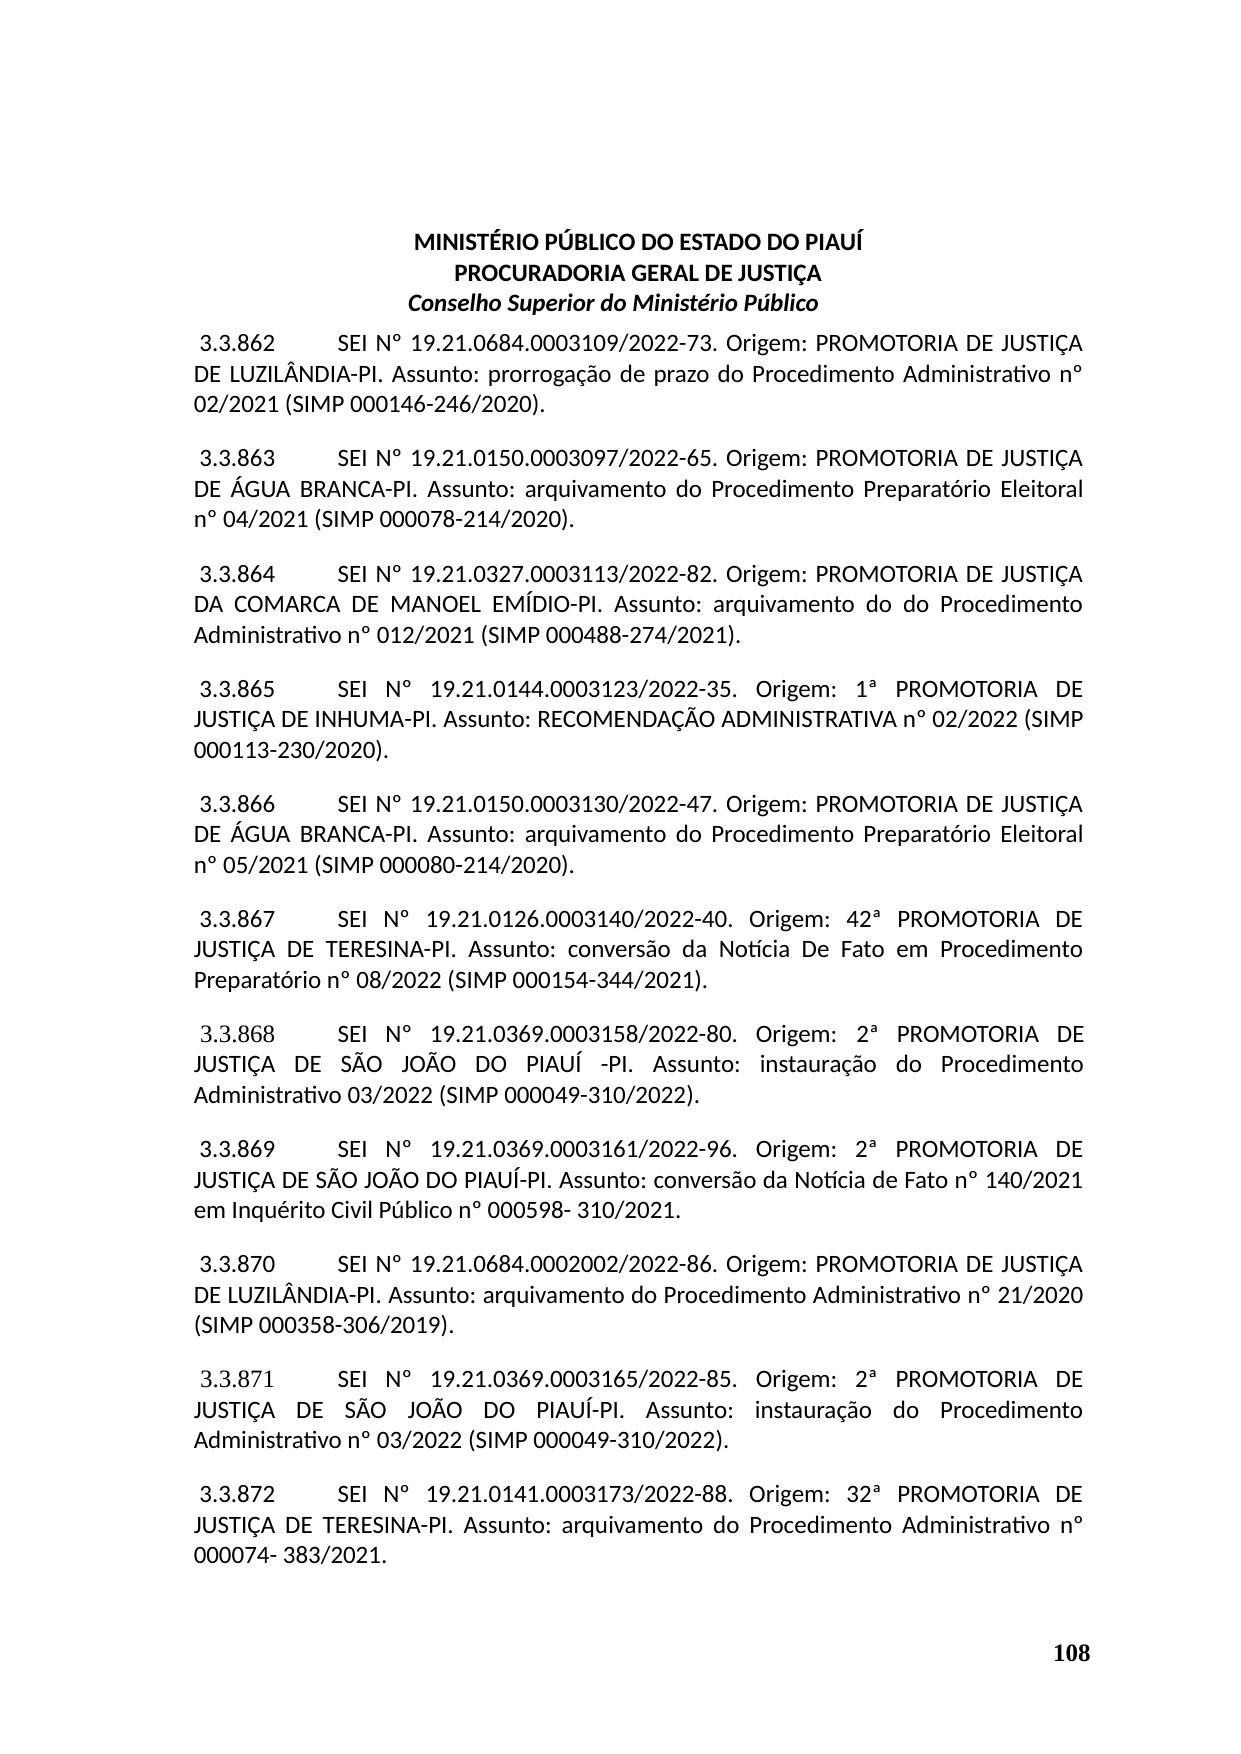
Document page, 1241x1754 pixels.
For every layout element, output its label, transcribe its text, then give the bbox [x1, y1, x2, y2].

list SEI Nº 19.21.0144.0003123/2022-35. Origem: 1ª PROMOTORIA DE JUSTIÇA DE INHUMA-PI. Assunto: RECOMENDAÇÃO ADMINISTRATIVA nº 02/2022 (SIMP 000113-230/2020). [193, 673, 1084, 764]
list SEI Nº 19.21.0126.0003140/2022-40. Origem: 42ª PROMOTORIA DE JUSTIÇA DE TERESINA-PI. Assunto: conversão da Notícia De Fato em Procedimento Preparatório nº 08/2022 (SIMP 000154-344/2021). [193, 903, 1084, 994]
list SEI Nº 19.21.0684.0003109/2022-73. Origem: PROMOTORIA DE JUSTIÇA DE LUZILÂNDIA-PI. Assunto: prorrogação de prazo do Procedimento Administrativo nº 02/2021 (SIMP 000146-246/2020). [193, 327, 1084, 419]
list SEI Nº 19.21.0684.0002002/2022-86. Origem: PROMOTORIA DE JUSTIÇA DE LUZILÂNDIA-PI. Assunto: arquivamento do Procedimento Administrativo nº 21/2020 (SIMP 000358-306/2019). [193, 1248, 1084, 1340]
list SEI Nº 19.21.0141.0003173/2022-88. Origem: 32ª PROMOTORIA DE JUSTIÇA DE TERESINA-PI. Assunto: arquivamento do Procedimento Administrativo nº 000074- 383/2021. [193, 1478, 1084, 1570]
list SEI Nº 19.21.0150.0003097/2022-65. Origem: PROMOTORIA DE JUSTIÇA DE ÁGUA BRANCA-PI. Assunto: arquivamento do Procedimento Preparatório Eleitoral nº 04/2021 (SIMP 000078-214/2020). [193, 443, 1084, 534]
list SEI Nº 19.21.0369.0003158/2022-80. Origem: 2ª PROMOTORIA DE JUSTIÇA DE SÃO JOÃO DO PIAUÍ -PI. Assunto: instauração do Procedimento Administrativo 03/2022 (SIMP 000049-310/2022). [193, 1018, 1084, 1110]
list SEI Nº 19.21.0369.0003165/2022-85. Origem: 2ª PROMOTORIA DE JUSTIÇA DE SÃO JOÃO DO PIAUÍ-PI. Assunto: instauração do Procedimento Administrativo nº 03/2022 (SIMP 000049-310/2022). [193, 1363, 1084, 1455]
list SEI Nº 19.21.0327.0003113/2022-82. Origem: PROMOTORIA DE JUSTIÇA DA COMARCA DE MANOEL EMÍDIO-PI. Assunto: arquivamento do do Procedimento Administrativo nº 012/2021 (SIMP 000488-274/2021). [193, 558, 1084, 649]
list SEI Nº 19.21.0369.0003161/2022-96. Origem: 2ª PROMOTORIA DE JUSTIÇA DE SÃO JOÃO DO PIAUÍ-PI. Assunto: conversão da Notícia de Fato nº 140/2021 em Inquérito Civil Público nº 000598- 310/2021. [193, 1133, 1084, 1225]
list SEI Nº 19.21.0150.0003130/2022-47. Origem: PROMOTORIA DE JUSTIÇA DE ÁGUA BRANCA-PI. Assunto: arquivamento do Procedimento Preparatório Eleitoral nº 05/2021 (SIMP 000080-214/2020). [193, 788, 1084, 879]
